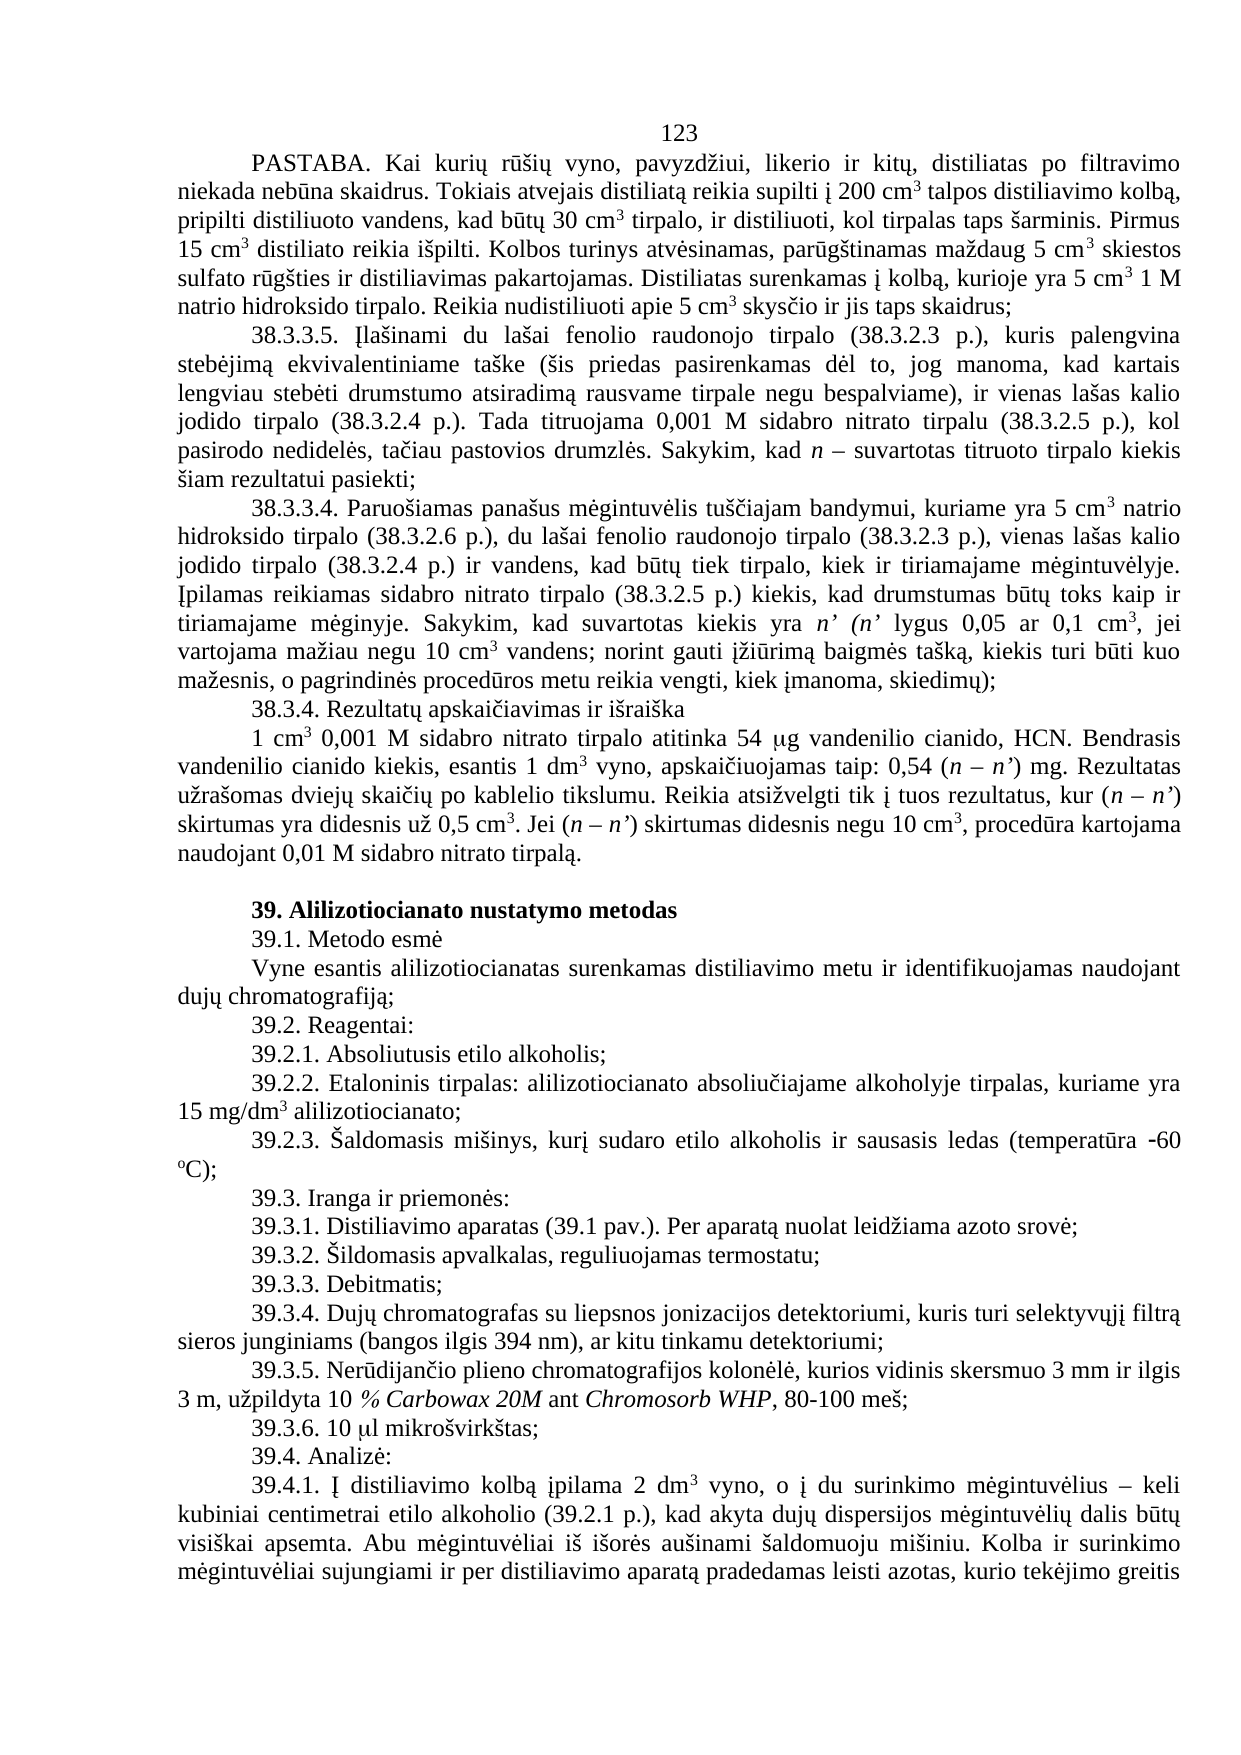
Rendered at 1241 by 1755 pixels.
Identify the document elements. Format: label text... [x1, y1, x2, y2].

text 38.3.3.4. Paruošiamas panašus mėgintuvėlis tuščiajam bandymui, kuriame yra 5 cm3 natrio hidroksido tirpalo (38.3.2.6 p.), du lašai fenolio raudonojo tirpalo (38.3.2.3 p.), vienas lašas kalio jodido tirpalo (38.3.2.4 p.) ir vandens, kad būtų tiek tirpalo, kiek ir tiriamajame mėgintuvėlyje. Įpilamas reikiamas sidabro nitrato tirpalo (38.3.2.5 p.) kiekis, kad drumstumas būtų toks kaip ir tiriamajame mėginyje. Sakykim, kad suvartotas kiekis yra n’ (n’ lygus 0,05 ar 0,1 cm3, jei vartojama mažiau negu 10 cm3 vandens; norint gauti įžiūrimą baigmės tašką, kiekis turi būti kuo mažesnis, o pagrindinės procedūros metu reikia vengti, kiek įmanoma, skiedimų); [177, 493, 1181, 694]
text 39.3.5. Nerūdijančio plieno chromatografijos kolonėlė, kurios vidinis skersmuo 3 mm ir ilgis 3 m, užpildyta 10  Carbowax 20M ant Chromosorb WHP, 80-100 meš; [177, 1355, 1181, 1413]
text 39.2.2. Etaloninis tirpalas: alilizotiocianato absoliučiajame alkoholyje tirpalas, kuriame yra 15 mg/dm3 alilizotiocianato; [177, 1068, 1181, 1125]
text 39.4.1. Į distiliavimo kolbą įpilama 2 dm3 vyno, o į du surinkimo mėgintuvėlius – keli kubiniai centimetrai etilo alkoholio (39.2.1 p.), kad akyta dujų dispersijos mėgintuvėlių dalis būtų visiškai apsemta. Abu mėgintuvėliai iš išorės aušinami šaldomuoju mišiniu. Kolba ir surinkimo mėgintuvėliai sujungiami ir per distiliavimo aparatą pradedamas leisti azotas, kurio tekėjimo greitis [177, 1470, 1181, 1585]
text 39.1. Metodo esmė [177, 924, 1181, 953]
text 39.4. Analizė: [177, 1441, 1181, 1470]
text 1 cm3 0,001 M sidabro nitrato tirpalo atitinka 54 g vandenilio cianido, HCN. Bendrasis vandenilio cianido kiekis, esantis 1 dm3 vyno, apskaičiuojamas taip: 0,54 (n – n’) mg. Rezultatas užrašomas dviejų skaičių po kablelio tikslumu. Reikia atsižvelgti tik į tuos rezultatus, kur (n – n’) skirtumas yra didesnis už 0,5 cm3. Jei (n – n’) skirtumas didesnis negu 10 cm3, procedūra kartojama naudojant 0,01 M sidabro nitrato tirpalą. [177, 723, 1181, 866]
text 39. Alilizotiocianato nustatymo metodas [177, 895, 1181, 924]
text 39.2. Reagentai: [177, 1010, 1181, 1039]
text 39.3.2. Šildomasis apvalkalas, reguliuojamas termostatu; [177, 1240, 1181, 1269]
text 39.3.6. 10 l mikrošvirkštas; [177, 1413, 1181, 1441]
text 39.3. Iranga ir priemonės: [177, 1183, 1181, 1211]
text 39.2.3. Šaldomasis mišinys, kurį sudaro etilo alkoholis ir sausasis ledas (temperatūra 60 oC); [177, 1125, 1181, 1183]
text PASTABA. Kai kurių rūšių vyno, pavyzdžiui, likerio ir kitų, distiliatas po filtravimo niekada nebūna skaidrus. Tokiais atvejais distiliatą reikia supilti į 200 cm3 talpos distiliavimo kolbą, pripilti distiliuoto vandens, kad būtų 30 cm3 tirpalo, ir distiliuoti, kol tirpalas taps šarminis. Pirmus 15 cm3 distiliato reikia išpilti. Kolbos turinys atvėsinamas, parūgštinamas maždaug 5 cm3 skiestos sulfato rūgšties ir distiliavimas pakartojamas. Distiliatas surenkamas į kolbą, kurioje yra 5 cm3 1 M natrio hidroksido tirpalo. Reikia nudistiliuoti apie 5 cm3 skysčio ir jis taps skaidrus; [177, 148, 1181, 320]
text 38.3.4. Rezultatų apskaičiavimas ir išraiška [177, 694, 1181, 723]
text Vyne esantis alilizotiocianatas surenkamas distiliavimo metu ir identifikuojamas naudojant dujų chromatografiją; [177, 953, 1181, 1010]
text 39.3.1. Distiliavimo aparatas (39.1 pav.). Per aparatą nuolat leidžiama azoto srovė; [177, 1211, 1181, 1240]
text 38.3.3.5. Įlašinami du lašai fenolio raudonojo tirpalo (38.3.2.3 p.), kuris palengvina stebėjimą ekvivalentiniame taške (šis priedas pasirenkamas dėl to, jog manoma, kad kartais lengviau stebėti drumstumo atsiradimą rausvame tirpale negu bespalviame), ir vienas lašas kalio jodido tirpalo (38.3.2.4 p.). Tada titruojama 0,001 M sidabro nitrato tirpalu (38.3.2.5 p.), kol pasirodo nedidelės, tačiau pastovios drumzlės. Sakykim, kad n – suvartotas titruoto tirpalo kiekis šiam rezultatui pasiekti; [177, 320, 1181, 493]
text 39.2.1. Absoliutusis etilo alkoholis; [177, 1039, 1181, 1068]
text 39.3.4. Dujų chromatografas su liepsnos jonizacijos detektoriumi, kuris turi selektyvųjį filtrą sieros junginiams (bangos ilgis 394 nm), ar kitu tinkamu detektoriumi; [177, 1298, 1181, 1355]
text 39.3.3. Debitmatis; [177, 1269, 1181, 1298]
